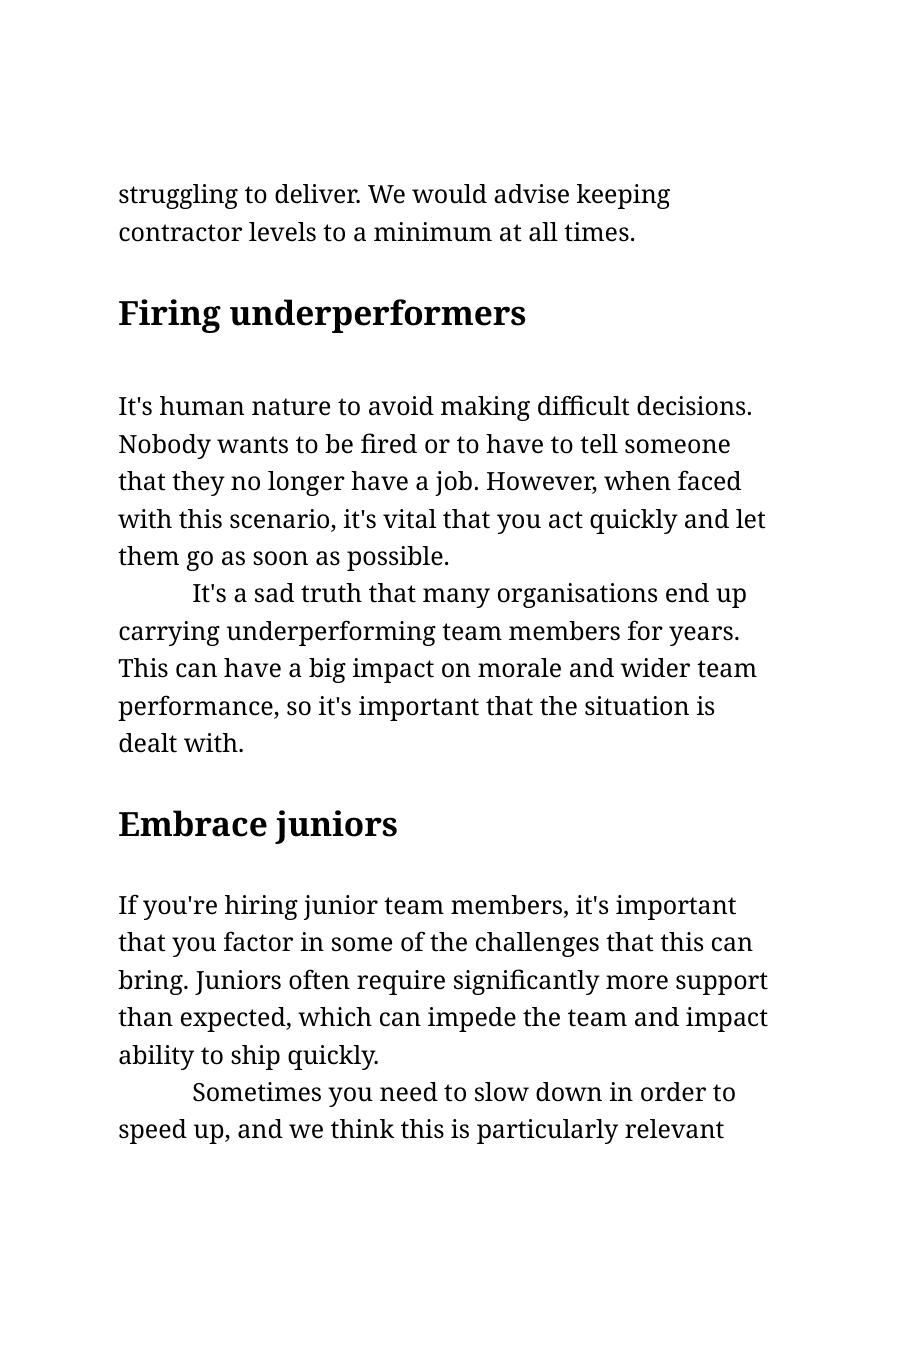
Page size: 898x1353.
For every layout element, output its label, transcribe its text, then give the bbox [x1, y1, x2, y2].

text Sometimes you need to slow down in order to speed up, and we think this is particularly relevant [118, 1075, 779, 1146]
subtitle Embrace juniors [118, 800, 779, 846]
subtitle Firing underperformers [118, 289, 779, 335]
text struggling to deliver. We would advise keeping contractor levels to a minimum at all times. [118, 177, 779, 248]
text If you're hiring junior team members, it's important that you factor in some of the challenges that this can bring. Juniors often require significantly more support than expected, which can impede the team and impact ability to ship quickly. [118, 888, 779, 1071]
text It's human nature to avoid making difficult decisions. Nobody wants to be fired or to have to tell someone that they no longer have a job. However, when faced with this scenario, it's vital that you act quickly and let them go as soon as possible. [118, 389, 779, 573]
text It's a sad truth that many organisations end up carrying underperforming team members for years. This can have a big impact on morale and wider team performance, so it's important that the situation is dealt with. [118, 576, 779, 760]
